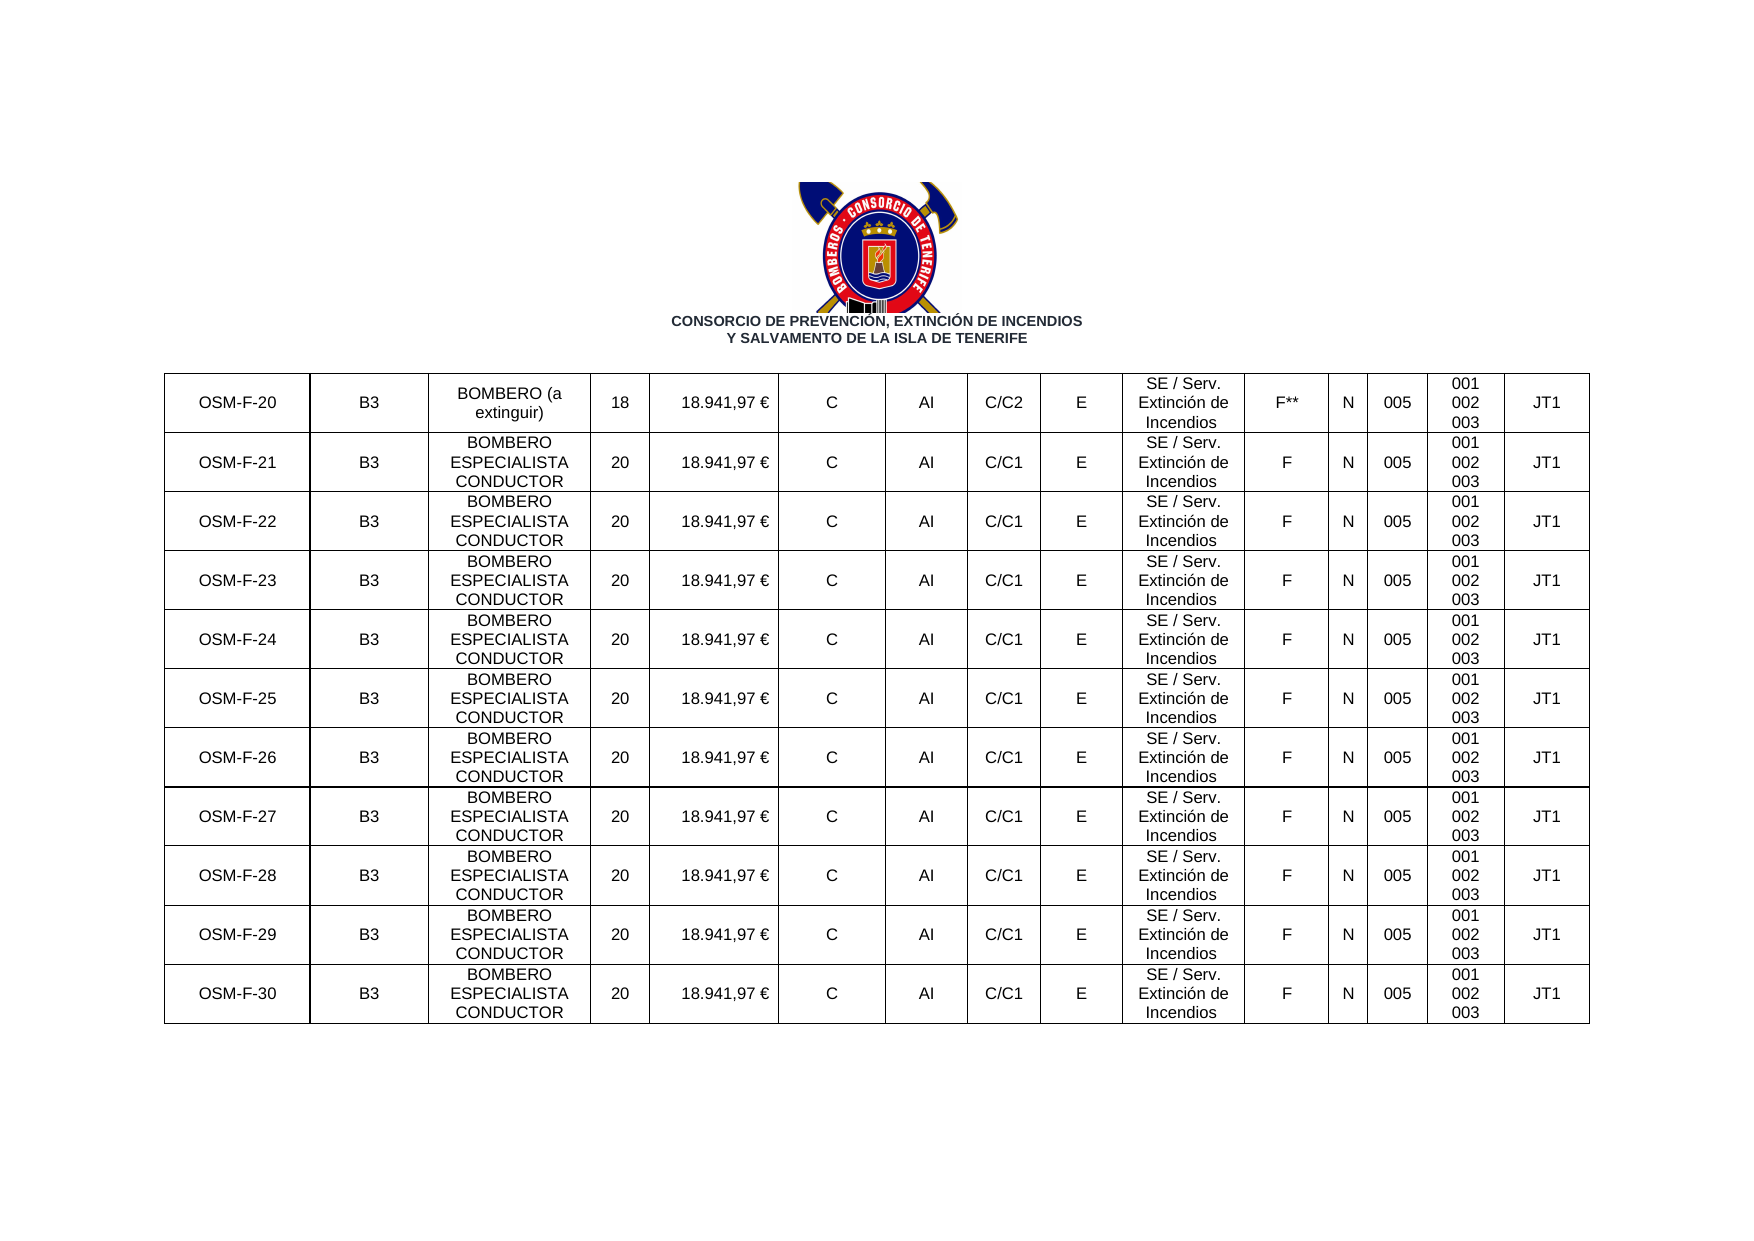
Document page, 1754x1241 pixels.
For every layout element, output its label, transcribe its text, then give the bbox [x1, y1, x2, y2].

table_cell 005 [1368, 492, 1427, 550]
table_cell E [1041, 846, 1122, 904]
table_cell N [1329, 551, 1367, 609]
table_cell C/C1 [968, 669, 1040, 727]
table_cell AI [886, 433, 967, 491]
table_cell 005 [1368, 669, 1427, 727]
table_cell 001 002 003 [1428, 433, 1504, 491]
table_cell SE / Serv. Extinción de Incendios [1123, 492, 1244, 550]
table_cell C/C1 [968, 610, 1040, 668]
table_cell 18.941,97 € [650, 374, 778, 432]
table_cell E [1041, 669, 1122, 727]
table_cell AI [886, 492, 967, 550]
table_cell 001 002 003 [1428, 788, 1504, 845]
table_cell C [779, 492, 885, 550]
table_cell 001 002 003 [1428, 669, 1504, 727]
table_cell OSM-F-22 [165, 492, 309, 550]
table_cell 20 [591, 669, 649, 727]
table_cell OSM-F-28 [165, 846, 309, 904]
table_cell AI [886, 374, 967, 432]
table_cell BOMBERO ESPECIALISTA CONDUCTOR [429, 846, 590, 904]
table_cell 20 [591, 433, 649, 491]
table_cell 005 [1368, 374, 1427, 432]
table_cell N [1329, 610, 1367, 668]
table_cell C [779, 728, 885, 786]
table_cell C/C1 [968, 965, 1040, 1023]
table_cell 20 [591, 610, 649, 668]
table_cell N [1329, 492, 1367, 550]
table_cell OSM-F-20 [165, 374, 309, 432]
table_cell F [1245, 906, 1328, 963]
table_cell 001 002 003 [1428, 551, 1504, 609]
table_cell JT1 [1505, 610, 1589, 668]
table_cell C/C1 [968, 906, 1040, 963]
table_cell 005 [1368, 965, 1427, 1023]
table_cell 20 [591, 492, 649, 550]
table_cell C [779, 374, 885, 432]
table_cell C/C1 [968, 492, 1040, 550]
table_cell JT1 [1505, 788, 1589, 845]
table_cell C/C1 [968, 551, 1040, 609]
table_cell 20 [591, 788, 649, 845]
table_cell F** [1245, 374, 1328, 432]
table_cell F [1245, 728, 1328, 786]
table_cell 20 [591, 965, 649, 1023]
table_cell N [1329, 433, 1367, 491]
table_cell B3 [311, 846, 428, 904]
table_cell N [1329, 669, 1367, 727]
table_cell JT1 [1505, 669, 1589, 727]
table_cell BOMBERO ESPECIALISTA CONDUCTOR [429, 728, 590, 786]
table_cell SE / Serv. Extinción de Incendios [1123, 965, 1244, 1023]
table_cell F [1245, 492, 1328, 550]
table_cell OSM-F-24 [165, 610, 309, 668]
table_cell JT1 [1505, 433, 1589, 491]
table_cell 20 [591, 551, 649, 609]
table_cell 18.941,97 € [650, 610, 778, 668]
table_cell 20 [591, 906, 649, 963]
table_cell BOMBERO (a extinguir) [429, 374, 590, 432]
table_cell 005 [1368, 433, 1427, 491]
table_cell 001 002 003 [1428, 610, 1504, 668]
table_cell F [1245, 551, 1328, 609]
table_cell 18.941,97 € [650, 965, 778, 1023]
table_cell F [1245, 965, 1328, 1023]
table_cell E [1041, 433, 1122, 491]
table_cell BOMBERO ESPECIALISTA CONDUCTOR [429, 906, 590, 963]
table_cell C [779, 788, 885, 845]
table_cell C [779, 846, 885, 904]
table_cell 005 [1368, 788, 1427, 845]
table_cell OSM-F-27 [165, 788, 309, 845]
table_cell F [1245, 610, 1328, 668]
table_cell 18.941,97 € [650, 846, 778, 904]
table_cell JT1 [1505, 728, 1589, 786]
table_cell C [779, 906, 885, 963]
table_cell N [1329, 906, 1367, 963]
table_cell 18.941,97 € [650, 669, 778, 727]
table_cell B3 [311, 728, 428, 786]
table_cell BOMBERO ESPECIALISTA CONDUCTOR [429, 433, 590, 491]
table_cell SE / Serv. Extinción de Incendios [1123, 610, 1244, 668]
table_cell N [1329, 728, 1367, 786]
table_cell B3 [311, 788, 428, 845]
table_cell E [1041, 610, 1122, 668]
table_cell 001 002 003 [1428, 965, 1504, 1023]
table_cell C [779, 965, 885, 1023]
table_cell AI [886, 788, 967, 845]
table_cell 001 002 003 [1428, 374, 1504, 432]
table_cell JT1 [1505, 846, 1589, 904]
table_cell B3 [311, 551, 428, 609]
table_cell 18.941,97 € [650, 551, 778, 609]
table_cell C/C1 [968, 433, 1040, 491]
table_cell AI [886, 610, 967, 668]
table_cell 001 002 003 [1428, 906, 1504, 963]
table_cell BOMBERO ESPECIALISTA CONDUCTOR [429, 551, 590, 609]
table_cell 20 [591, 728, 649, 786]
table_cell 005 [1368, 551, 1427, 609]
table_cell SE / Serv. Extinción de Incendios [1123, 433, 1244, 491]
table_cell C/C1 [968, 788, 1040, 845]
table_cell E [1041, 906, 1122, 963]
table_cell F [1245, 846, 1328, 904]
table_cell JT1 [1505, 492, 1589, 550]
table_cell BOMBERO ESPECIALISTA CONDUCTOR [429, 610, 590, 668]
table_cell B3 [311, 433, 428, 491]
table_cell 001 002 003 [1428, 846, 1504, 904]
table_cell 005 [1368, 846, 1427, 904]
table_cell C [779, 433, 885, 491]
table_cell B3 [311, 492, 428, 550]
table_cell E [1041, 374, 1122, 432]
table_cell BOMBERO ESPECIALISTA CONDUCTOR [429, 965, 590, 1023]
table_cell 005 [1368, 906, 1427, 963]
table_cell F [1245, 669, 1328, 727]
table_cell JT1 [1505, 374, 1589, 432]
table_cell BOMBERO ESPECIALISTA CONDUCTOR [429, 492, 590, 550]
table_cell C [779, 551, 885, 609]
table_cell C/C2 [968, 374, 1040, 432]
table_cell N [1329, 788, 1367, 845]
table_cell SE / Serv. Extinción de Incendios [1123, 374, 1244, 432]
table_cell E [1041, 788, 1122, 845]
table_cell 18.941,97 € [650, 728, 778, 786]
table_cell B3 [311, 669, 428, 727]
table_cell AI [886, 669, 967, 727]
table_cell OSM-F-25 [165, 669, 309, 727]
table_cell SE / Serv. Extinción de Incendios [1123, 728, 1244, 786]
table_cell N [1329, 965, 1367, 1023]
table_cell F [1245, 788, 1328, 845]
table_cell OSM-F-30 [165, 965, 309, 1023]
table_cell C [779, 610, 885, 668]
table_cell 20 [591, 846, 649, 904]
table_cell JT1 [1505, 965, 1589, 1023]
table_cell 18 [591, 374, 649, 432]
table_cell B3 [311, 374, 428, 432]
table_cell OSM-F-23 [165, 551, 309, 609]
table_cell SE / Serv. Extinción de Incendios [1123, 669, 1244, 727]
table_cell OSM-F-21 [165, 433, 309, 491]
table_cell F [1245, 433, 1328, 491]
table_cell E [1041, 965, 1122, 1023]
table_cell 18.941,97 € [650, 492, 778, 550]
table_cell AI [886, 965, 967, 1023]
table_cell 18.941,97 € [650, 788, 778, 845]
table_cell SE / Serv. Extinción de Incendios [1123, 551, 1244, 609]
table_cell E [1041, 492, 1122, 550]
table_cell OSM-F-26 [165, 728, 309, 786]
table_cell N [1329, 374, 1367, 432]
table_cell 001 002 003 [1428, 728, 1504, 786]
table_cell C [779, 669, 885, 727]
table_cell AI [886, 728, 967, 786]
table_cell 18.941,97 € [650, 433, 778, 491]
table_cell 18.941,97 € [650, 906, 778, 963]
table_cell OSM-F-29 [165, 906, 309, 963]
table_cell B3 [311, 610, 428, 668]
table_cell 005 [1368, 610, 1427, 668]
table_cell AI [886, 906, 967, 963]
table_cell B3 [311, 906, 428, 963]
table_cell 005 [1368, 728, 1427, 786]
table_cell 001 002 003 [1428, 492, 1504, 550]
table_cell BOMBERO ESPECIALISTA CONDUCTOR [429, 669, 590, 727]
table_cell C/C1 [968, 728, 1040, 786]
table_cell AI [886, 551, 967, 609]
table_cell C/C1 [968, 846, 1040, 904]
table_cell B3 [311, 965, 428, 1023]
table_cell E [1041, 551, 1122, 609]
table_cell BOMBERO ESPECIALISTA CONDUCTOR [429, 788, 590, 845]
table_cell SE / Serv. Extinción de Incendios [1123, 788, 1244, 845]
table_cell JT1 [1505, 551, 1589, 609]
table_cell E [1041, 728, 1122, 786]
table_cell N [1329, 846, 1367, 904]
table_cell AI [886, 846, 967, 904]
table_cell SE / Serv. Extinción de Incendios [1123, 906, 1244, 963]
table_cell SE / Serv. Extinción de Incendios [1123, 846, 1244, 904]
table_cell JT1 [1505, 906, 1589, 963]
